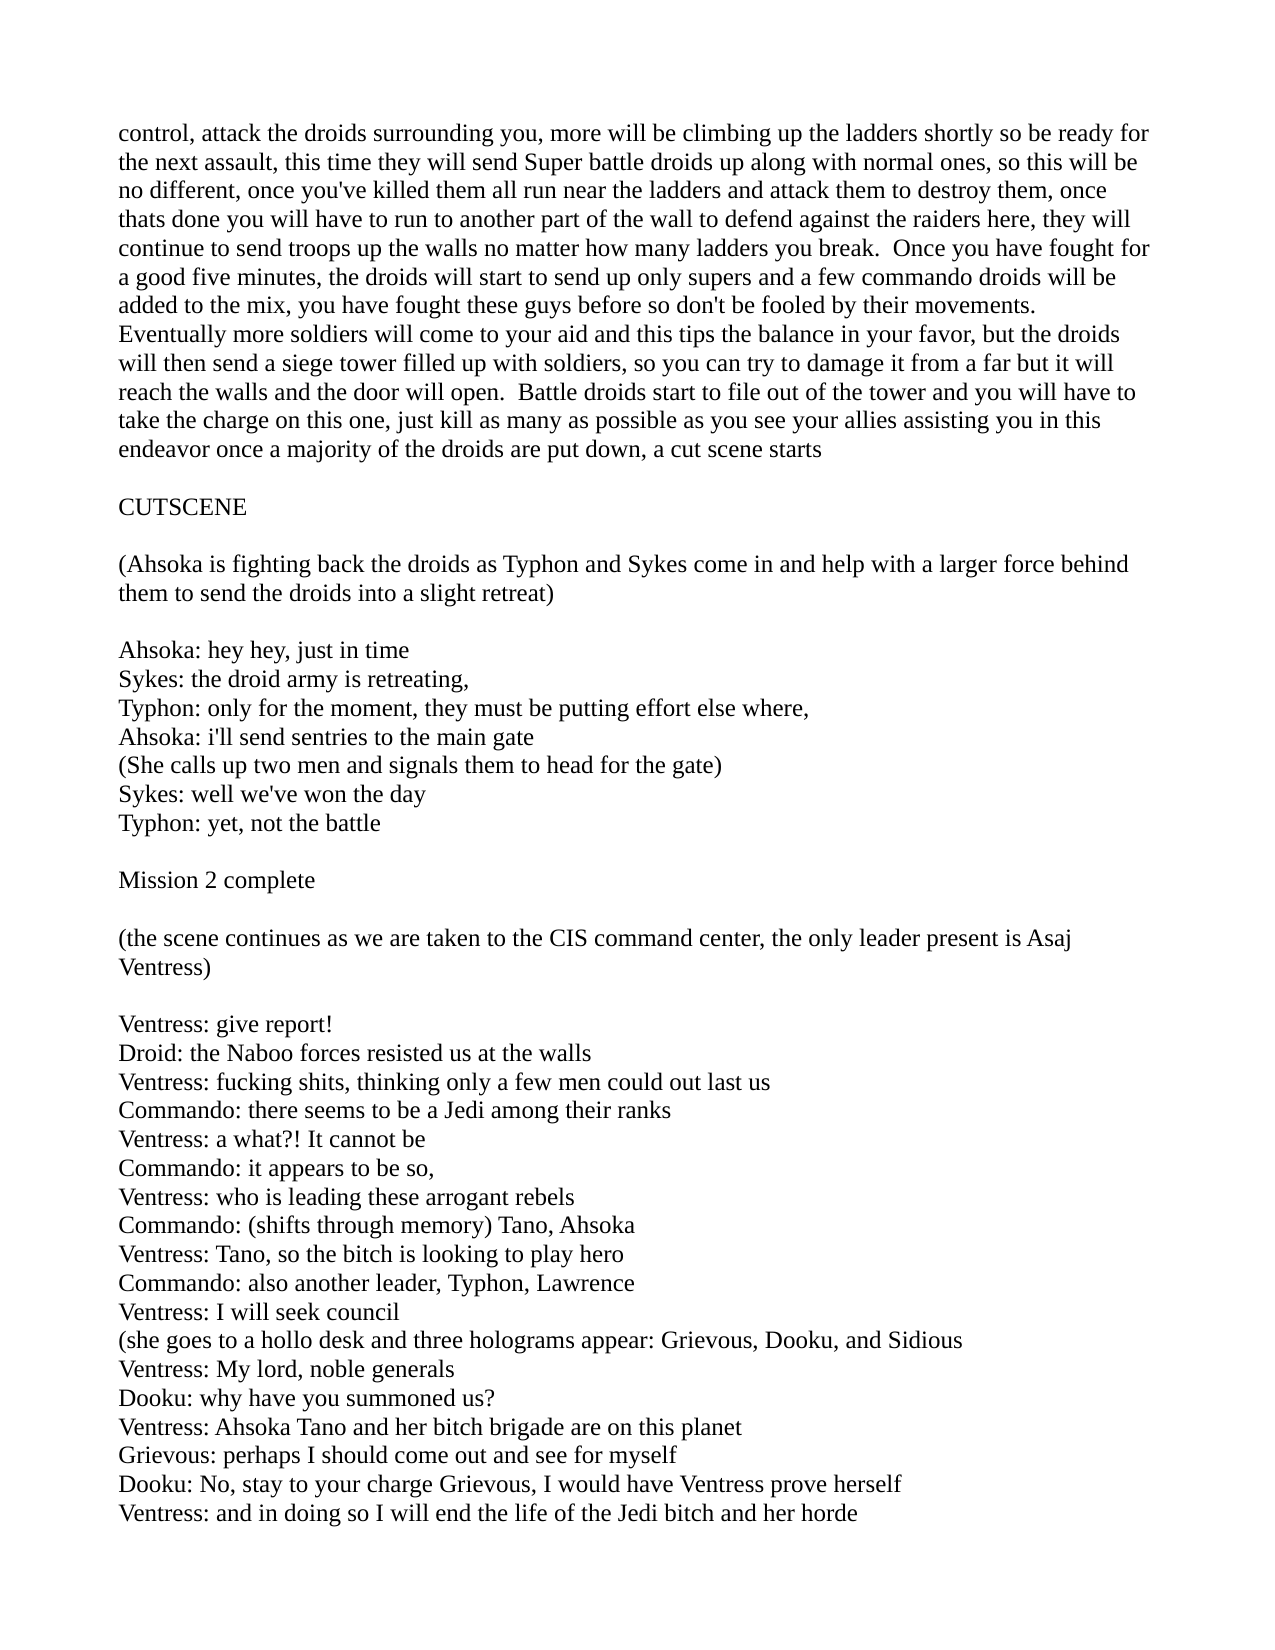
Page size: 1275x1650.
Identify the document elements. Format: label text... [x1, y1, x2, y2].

text Commando: (shifts through memory) Tano, Ahsoka [118, 1211, 1157, 1239]
text Ventress: who is leading these arrogant rebels [118, 1182, 1157, 1211]
text (the scene continues as we are taken to the CIS command center, the only leader present is Asaj Ventress) [118, 923, 1157, 981]
text Grievous: perhaps I should come out and see for myself [118, 1441, 1157, 1469]
text Sykes: the droid army is retreating, [118, 664, 1157, 693]
text Ventress: fucking shits, thinking only a few men could out last us [118, 1067, 1157, 1096]
text Dooku: why have you summoned us? [118, 1383, 1157, 1412]
text Ventress: I will seek council [118, 1297, 1157, 1326]
text CUTSCENE [118, 492, 1157, 521]
text Commando: it appears to be so, [118, 1153, 1157, 1182]
text control, attack the droids surrounding you, more will be climbing up the ladders shortly so be ready for the next assault, this time they will send Super battle droids up along with normal ones, so this will be no different, once you've killed them all run near the ladders and attack them to destroy them, once thats done you will have to run to another part of the wall to defend against the raiders here, they will continue to send troops up the walls no matter how many ladders you break. Once you have fought for a good five minutes, the droids will start to send up only supers and a few commando droids will be added to the mix, you have fought these guys before so don't be fooled by their movements. Eventually more soldiers will come to your aid and this tips the balance in your favor, but the droids will then send a siege tower filled up with soldiers, so you can try to damage it from a far but it will reach the walls and the door will open. Battle droids start to file out of the tower and you will have to take the charge on this one, just kill as many as possible as you see your allies assisting you in this endeavor once a majority of the droids are put down, a cut scene starts [118, 118, 1157, 463]
text Commando: there seems to be a Jedi among their ranks [118, 1096, 1157, 1124]
text (she goes to a hollo desk and three holograms appear: Grievous, Dooku, and Sidious [118, 1326, 1157, 1354]
text Droid: the Naboo forces resisted us at the walls [118, 1038, 1157, 1067]
text Ventress: give report! [118, 1009, 1157, 1038]
text Sykes: well we've won the day [118, 779, 1157, 808]
text (She calls up two men and signals them to head for the gate) [118, 751, 1157, 779]
text Typhon: only for the moment, they must be putting effort else where, [118, 693, 1157, 722]
text (Ahsoka is fighting back the droids as Typhon and Sykes come in and help with a larger force behind them to send the droids into a slight retreat) [118, 549, 1157, 607]
text Ahsoka: hey hey, just in time [118, 636, 1157, 664]
text Ahsoka: i'll send sentries to the main gate [118, 722, 1157, 751]
text Commando: also another leader, Typhon, Lawrence [118, 1268, 1157, 1297]
text Ventress: and in doing so I will end the life of the Jedi bitch and her horde [118, 1498, 1157, 1527]
text Ventress: Ahsoka Tano and her bitch brigade are on this planet [118, 1412, 1157, 1441]
text Ventress: a what?! It cannot be [118, 1124, 1157, 1153]
text Mission 2 complete [118, 866, 1157, 894]
text Ventress: Tano, so the bitch is looking to play hero [118, 1239, 1157, 1268]
text Typhon: yet, not the battle [118, 808, 1157, 837]
text Dooku: No, stay to your charge Grievous, I would have Ventress prove herself [118, 1469, 1157, 1498]
text Ventress: My lord, noble generals [118, 1354, 1157, 1383]
